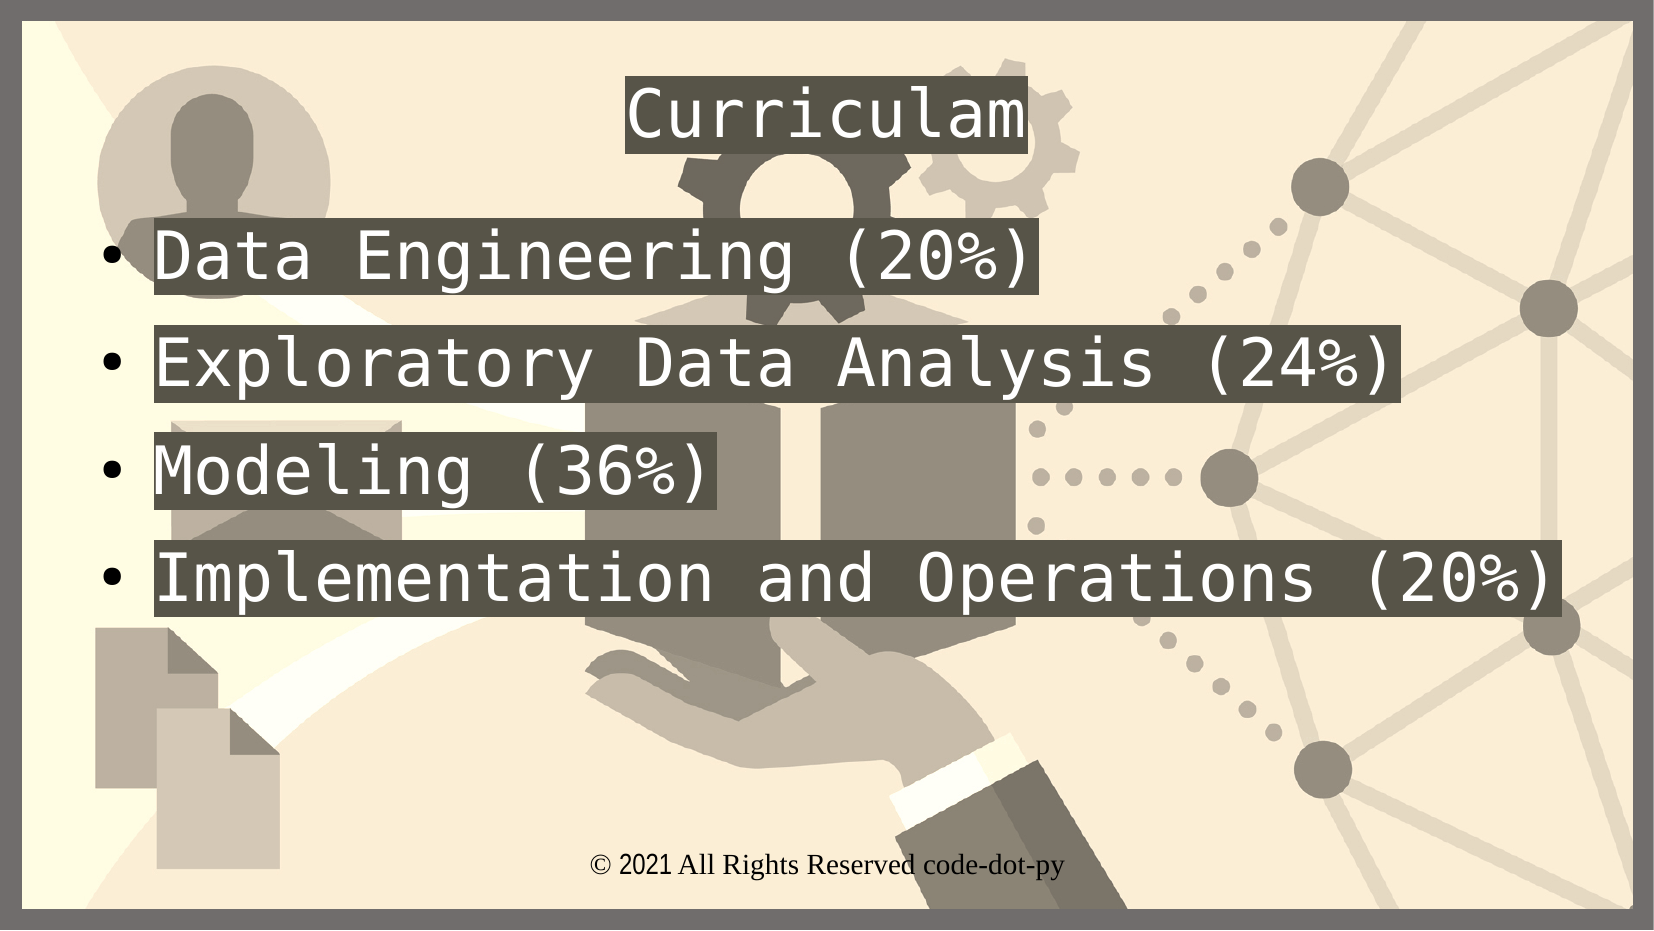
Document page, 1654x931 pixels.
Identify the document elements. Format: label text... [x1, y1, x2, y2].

list Data Engineering (20%) Exploratory Data Analysis (24%) Modeling (36%) Implementation and Operations (20%) [82, 217, 1571, 758]
title Curriculam [82, 37, 1571, 193]
picture [0, 0, 1654, 930]
